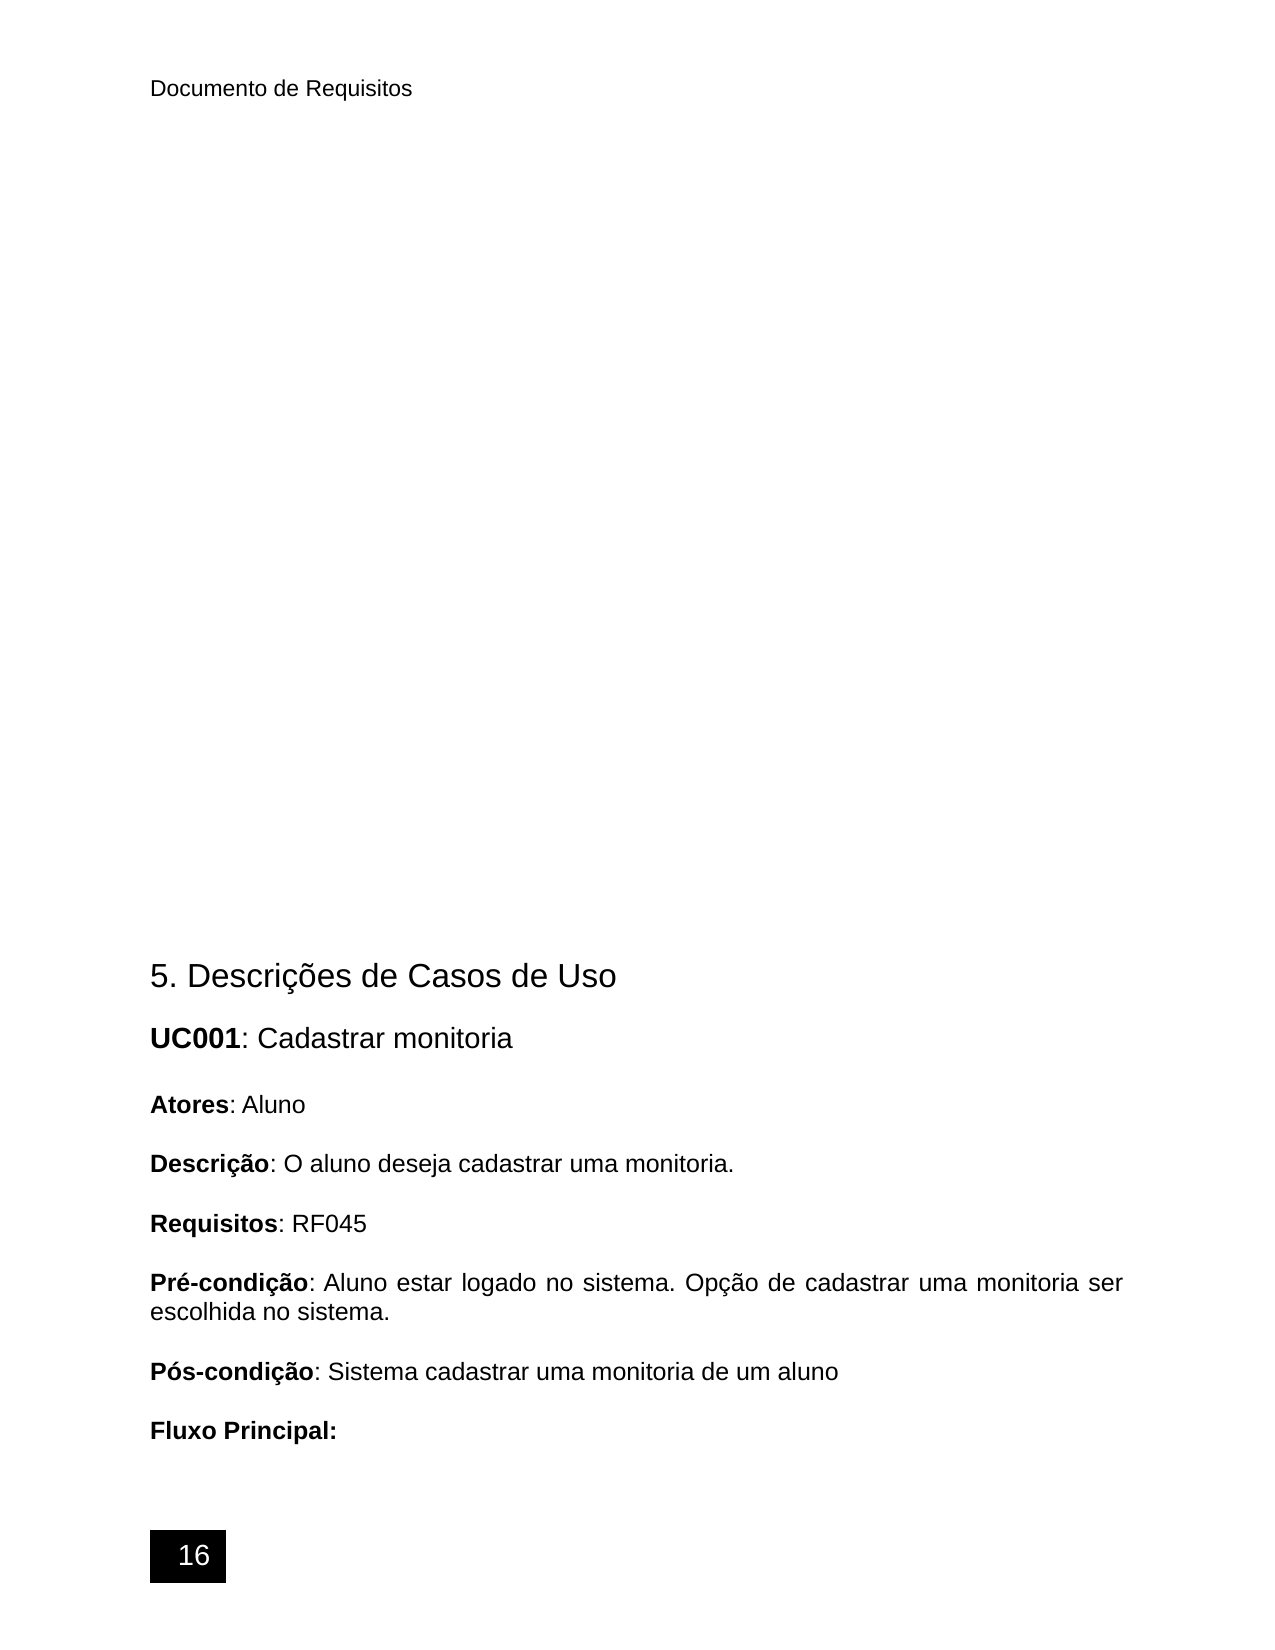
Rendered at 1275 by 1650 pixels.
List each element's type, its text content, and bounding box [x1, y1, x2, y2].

text Pós-condição: Sistema cadastrar uma monitoria de um aluno [150, 1357, 1125, 1385]
subtitle 5. Descrições de Casos de Uso [150, 956, 1125, 995]
text Descrição: O aluno deseja cadastrar uma monitoria. [150, 1149, 1125, 1178]
text Atores: Aluno [150, 1089, 1125, 1118]
text Fluxo Principal: [150, 1416, 1125, 1445]
subtitle UC001: Cadastrar monitoria [150, 1021, 1125, 1055]
text Requisitos: RF045 [150, 1209, 1125, 1237]
text Pré-condição: Aluno estar logado no sistema. Opção de cadastrar uma monitoria ser escolhida no sistema. [150, 1268, 1125, 1326]
